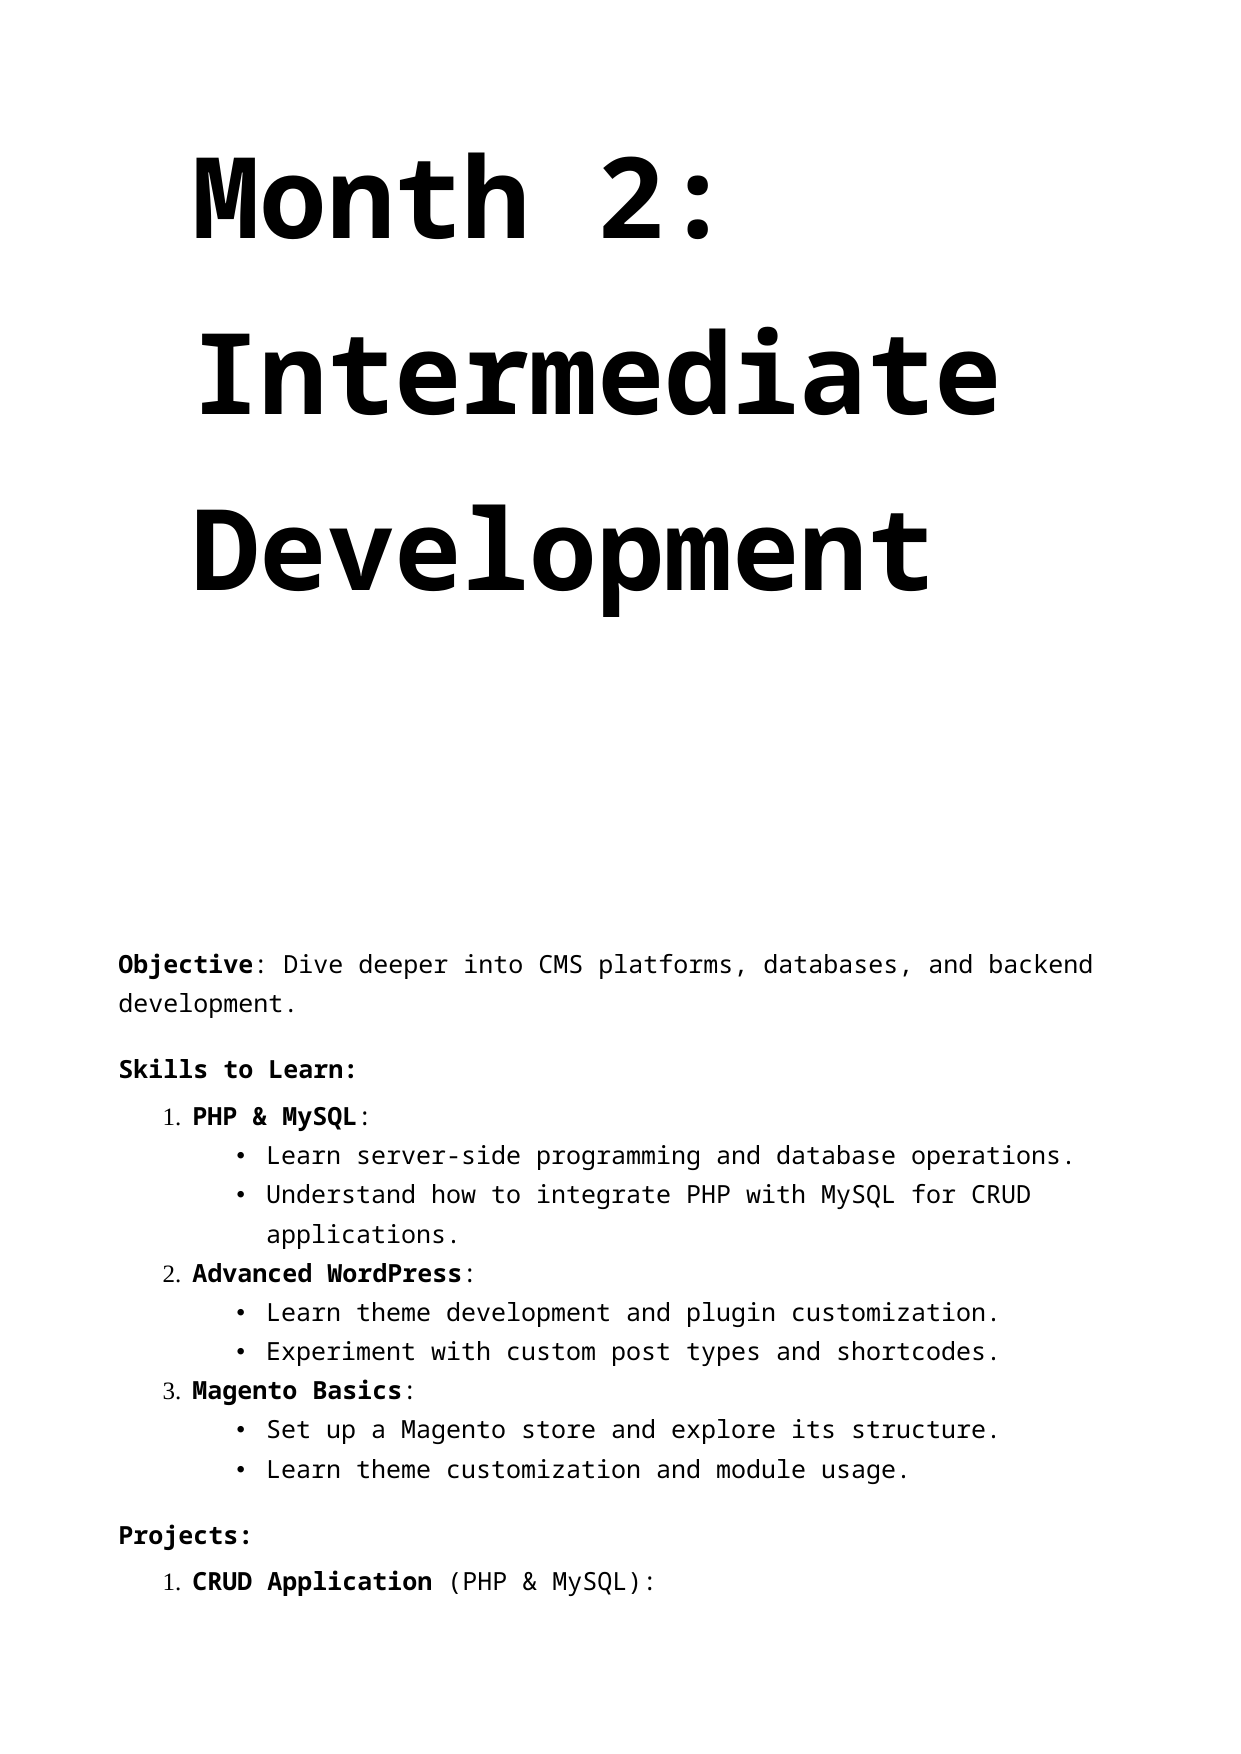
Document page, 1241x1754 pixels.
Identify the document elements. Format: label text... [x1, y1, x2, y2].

list Understand how to integrate PHP with MySQL for CRUD applications. [236, 1177, 1122, 1250]
list Experiment with custom post types and shortcodes. [236, 1334, 1122, 1368]
list Month 2: Intermediate Development [162, 118, 1122, 624]
list CRUD Application (PHP & MySQL): [162, 1564, 1122, 1598]
list PHP & MySQL: [162, 1099, 1122, 1133]
text Objective: Dive deeper into CMS platforms, databases, and backend development. [118, 947, 1122, 1020]
list Learn server-side programming and database operations. [236, 1138, 1122, 1172]
subtitle Projects: [118, 1517, 1122, 1552]
list Learn theme customization and module usage. [236, 1451, 1122, 1485]
subtitle Skills to Learn: [118, 1052, 1122, 1086]
list Set up a Magento store and explore its structure. [236, 1412, 1122, 1446]
list Learn theme development and plugin customization. [236, 1294, 1122, 1329]
list Magento Basics: [162, 1373, 1122, 1407]
list Advanced WordPress: [162, 1255, 1122, 1289]
